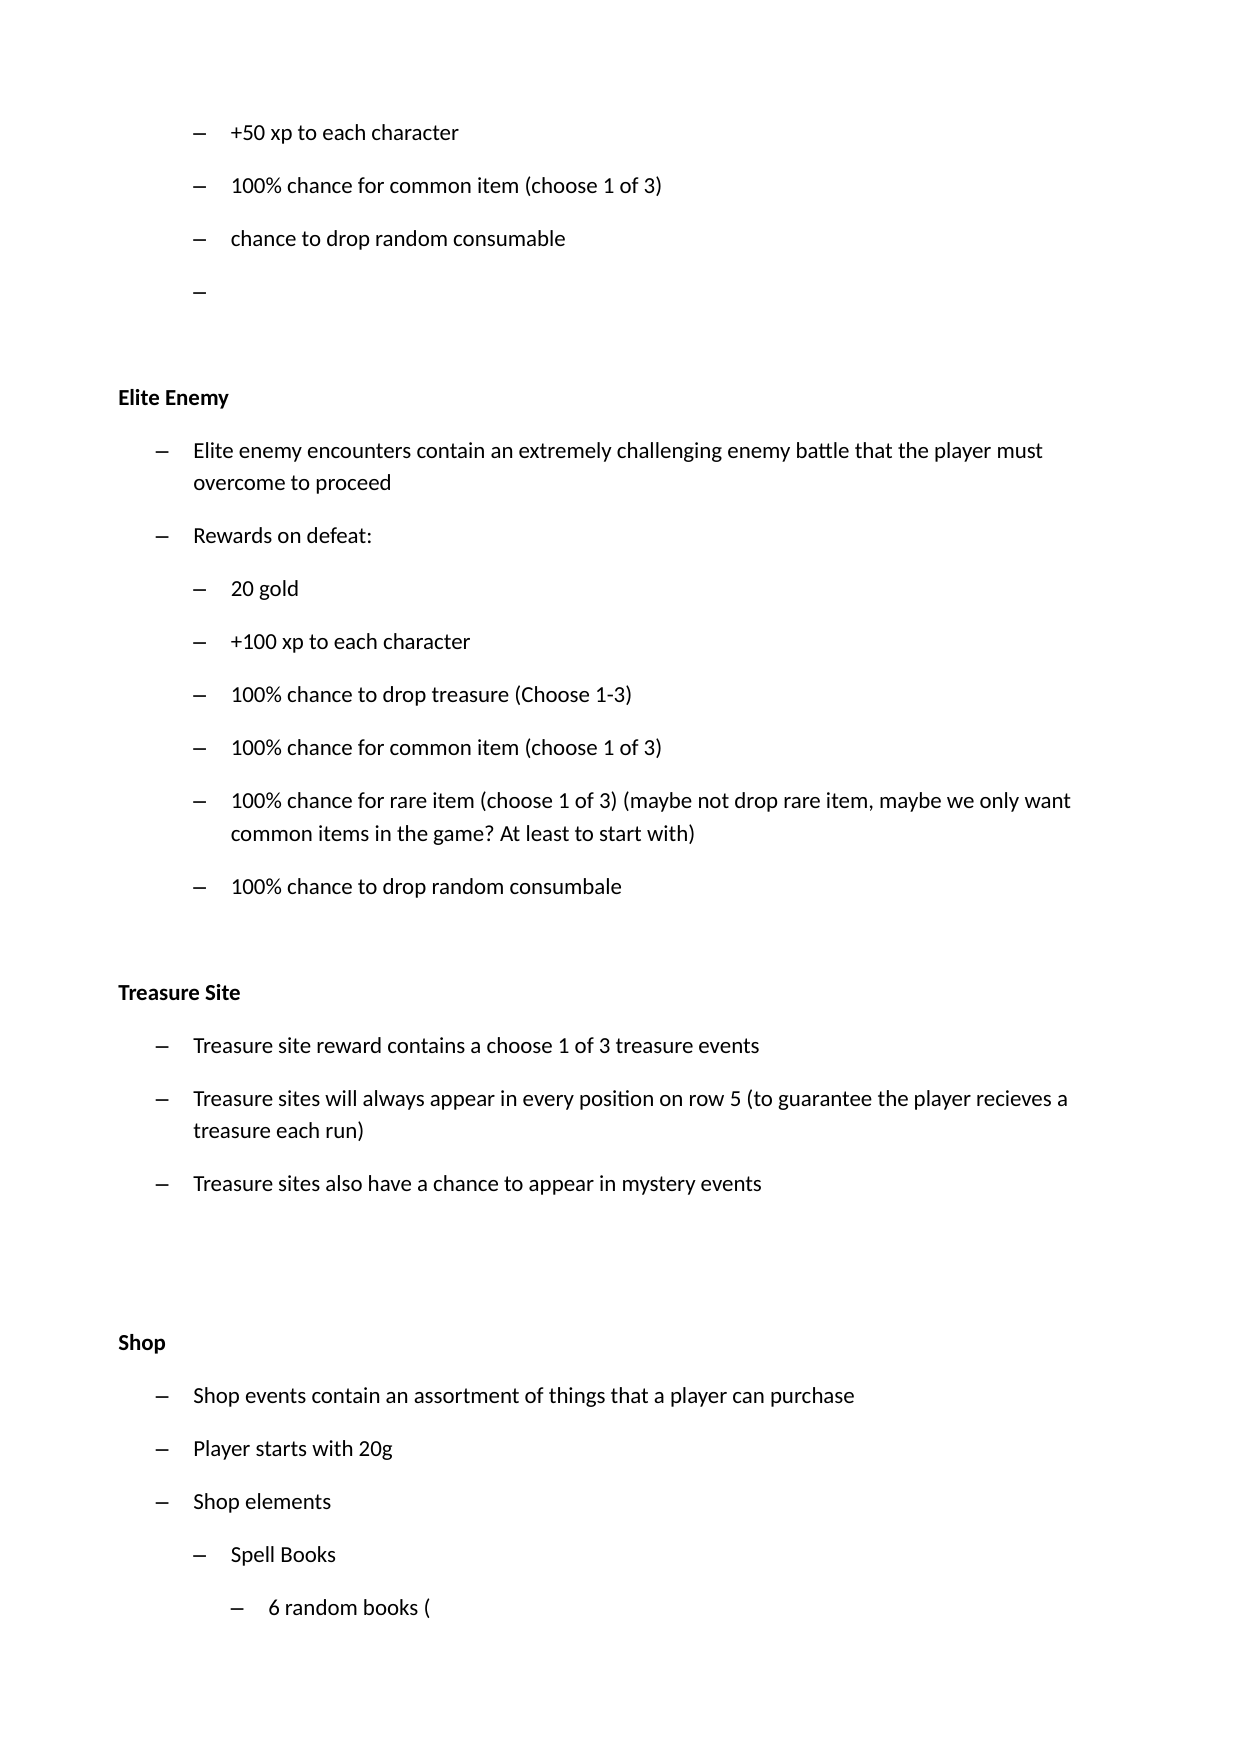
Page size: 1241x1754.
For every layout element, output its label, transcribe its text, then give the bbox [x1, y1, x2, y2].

list Elite enemy encounters contain an extremely challenging enemy battle that the player must overcome to proceed [156, 436, 1122, 496]
list +50 xp to each character [193, 118, 1122, 146]
text Elite Enemy [118, 383, 1122, 411]
list +100 xp to each character [193, 627, 1122, 656]
text Treasure Site [118, 978, 1122, 1006]
list Treasure sites also have a chance to appear in mystery events [156, 1169, 1122, 1197]
list 100% chance for rare item (choose 1 of 3) (maybe not drop rare item, maybe we only want common items in the game? At least to start with) [193, 787, 1122, 847]
list Shop elements [156, 1487, 1122, 1515]
list 100% chance to drop treasure (Choose 1-3) [193, 681, 1122, 708]
list 100% chance for common item (choose 1 of 3) [193, 733, 1122, 762]
list 20 gold [193, 574, 1122, 602]
list Shop events contain an assortment of things that a player can purchase [156, 1381, 1122, 1409]
list 100% chance to drop random consumbale [193, 872, 1122, 900]
list 100% chance for common item (choose 1 of 3) [193, 171, 1122, 199]
list Rewards on defeat: [156, 521, 1122, 549]
list 6 random books ( [231, 1593, 1122, 1621]
list Treasure site reward contains a choose 1 of 3 treasure events [156, 1031, 1122, 1059]
list chance to drop random consumable [193, 224, 1122, 252]
text Shop [118, 1328, 1122, 1356]
list Spell Books [193, 1540, 1122, 1568]
list Player starts with 20g [156, 1434, 1122, 1462]
list Treasure sites will always appear in every position on row 5 (to guarantee the player recieves a treasure each run) [156, 1084, 1122, 1144]
